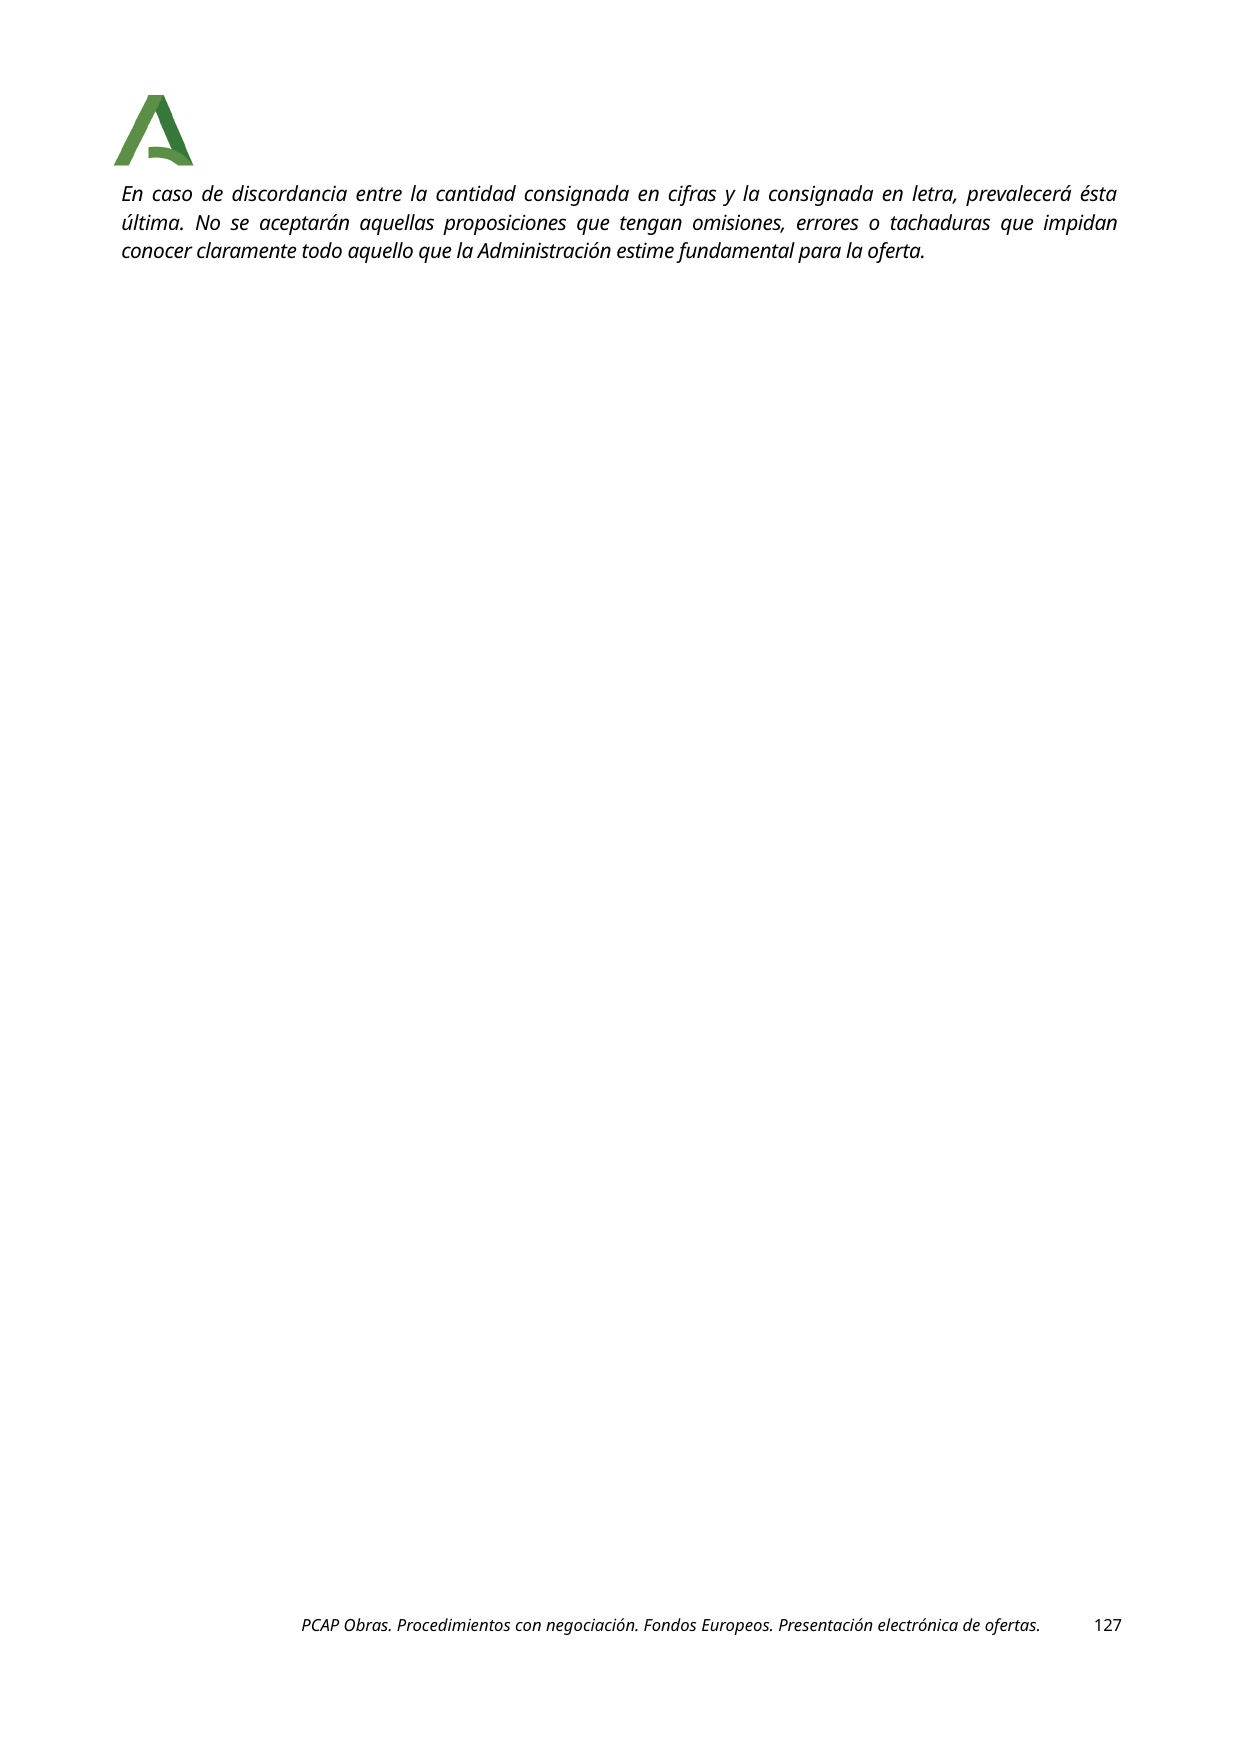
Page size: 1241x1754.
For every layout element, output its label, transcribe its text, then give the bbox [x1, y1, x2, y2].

text En caso de discordancia entre la cantidad consignada en cifras y la consignada en letra, prevalecerá ésta última. No se aceptarán aquellas proposiciones que tengan omisiones, errores o tachaduras que impidan conocer claramente todo aquello que la Administración estime fundamental para la oferta. [118, 176, 1122, 267]
picture [109, 90, 198, 170]
